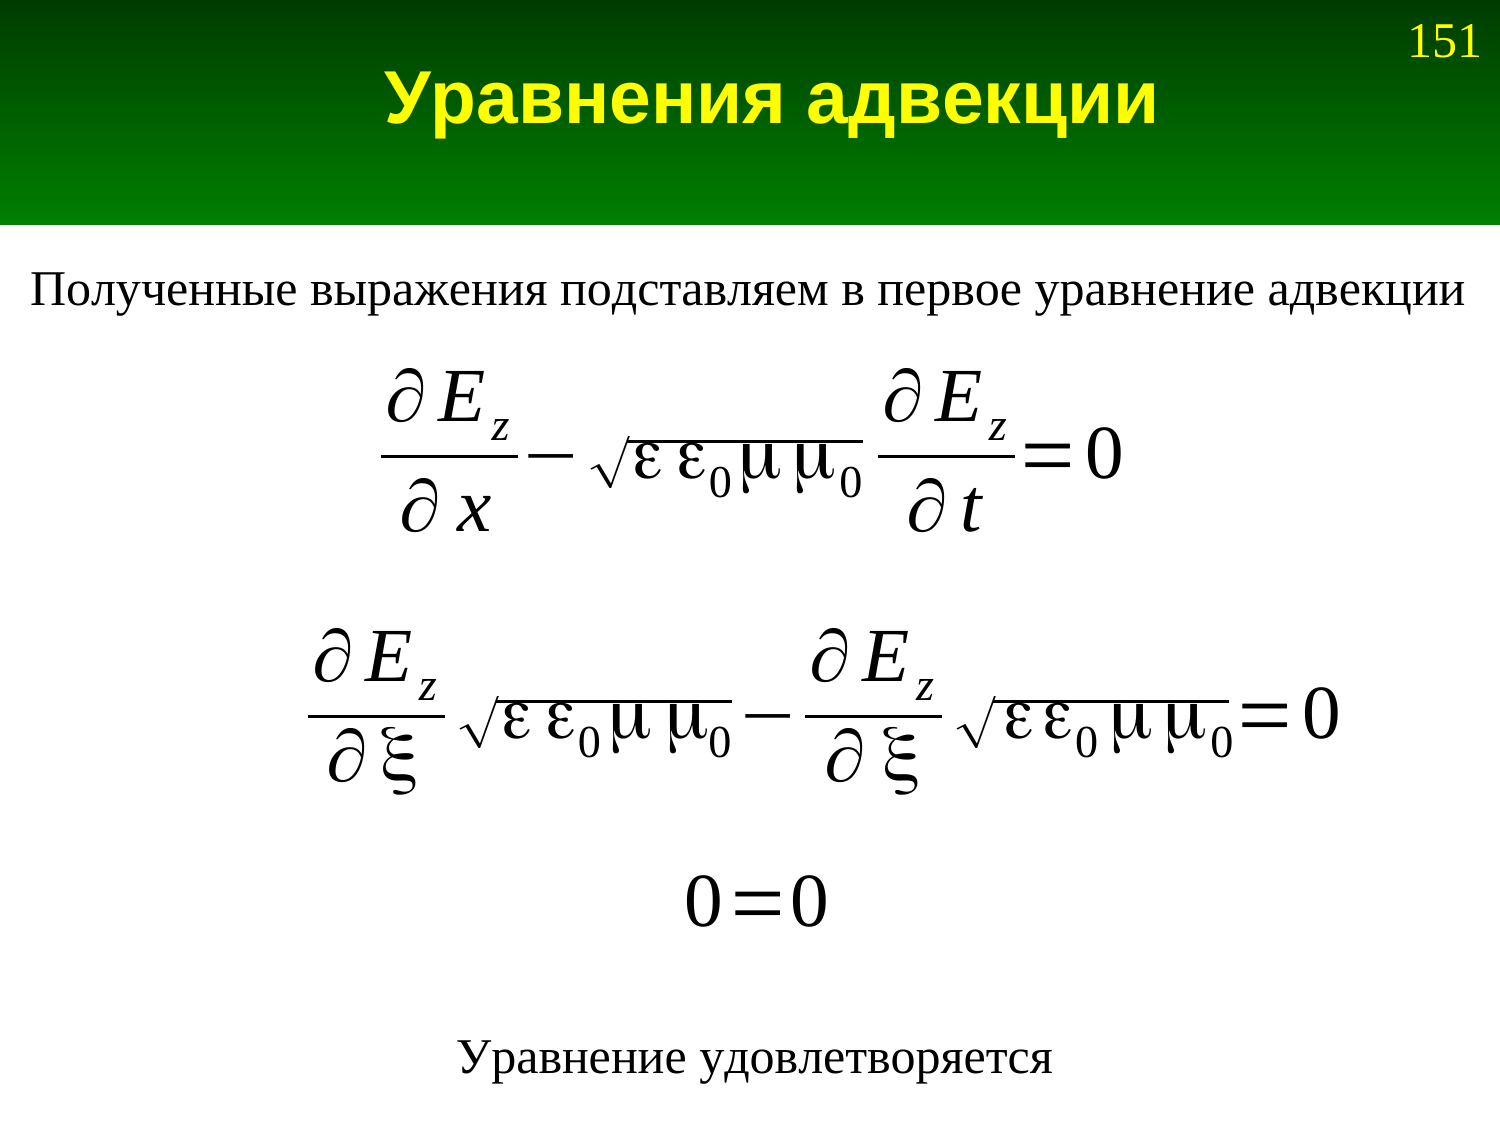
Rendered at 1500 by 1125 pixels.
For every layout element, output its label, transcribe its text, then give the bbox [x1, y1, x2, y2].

text_box Полученные выражения подставляем в первое уравнение адвекции [15, 248, 1481, 323]
chart [664, 859, 851, 945]
chart [356, 354, 1144, 549]
title Уравнения адвекции [123, 0, 1399, 192]
chart [283, 614, 1359, 799]
text_box Уравнение удовлетворяется [441, 1015, 1068, 1091]
